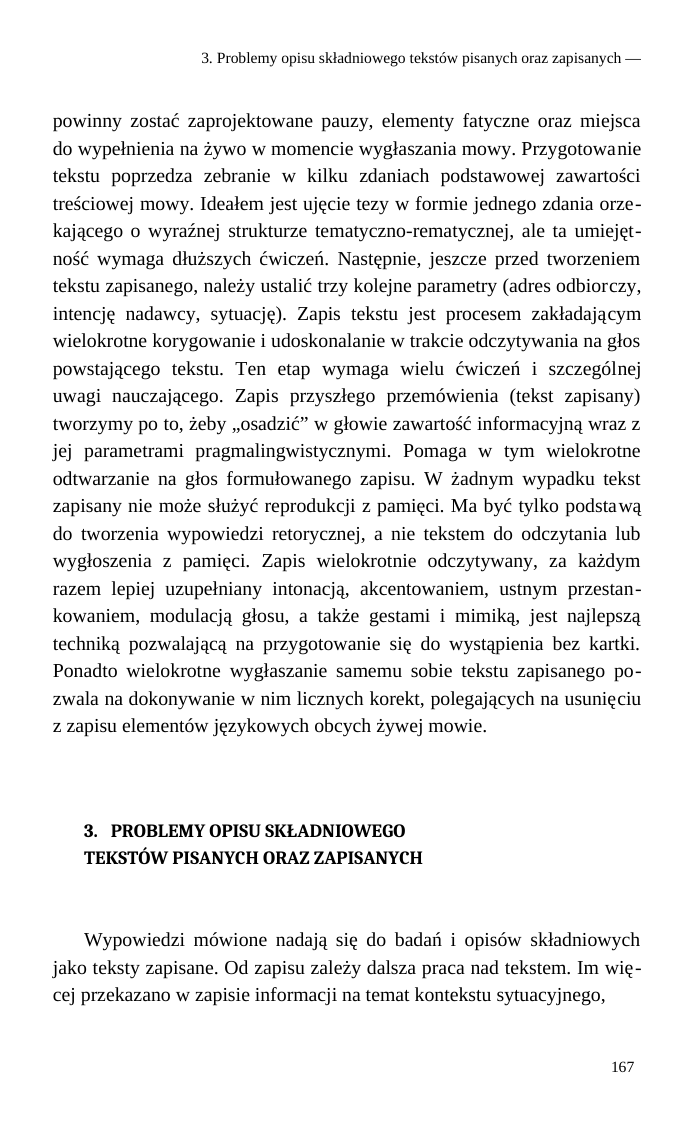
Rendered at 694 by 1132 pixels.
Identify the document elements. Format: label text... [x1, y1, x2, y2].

text 167 [611, 1057, 640, 1075]
text 3. Problemy opisu składniowego tekstów pisanych oraz zapisanych — [53, 48, 641, 66]
text powinny zostać zaprojektowane pauzy, elementy fatyczne oraz miejsca do wypełnienia na żywo w momencie wygłaszania mowy. Przygotowa­nie tekstu poprzedza zebranie w kilku zdaniach podstawowej zawartości treściowej mowy. Ideałem jest ujęcie tezy w formie jednego zdania orze­kającego o wyraźnej strukturze tematyczno-rematycznej, ale ta umiejęt­ność wymaga dłuższych ćwiczeń. Następnie, jeszcze przed tworzeniem tekstu zapisanego, należy ustalić trzy kolejne parametry (adres odbior­czy, intencję nadawcy, sytuację). Zapis tekstu jest procesem zakładają­cym wielokrotne korygowanie i udoskonalanie w trakcie odczytywania na głos powstającego tekstu. Ten etap wymaga wielu ćwiczeń i szczegól­nej uwagi nauczającego. Zapis przyszłego przemówienia (tekst zapisany) tworzymy po to, żeby „osadzić” w głowie zawartość informacyjną wraz z jej parametrami pragmalingwistycznymi. Pomaga w tym wielokrotne odtwarzanie na głos formułowanego zapisu. W żadnym wypadku tekst zapisany nie może służyć reprodukcji z pamięci. Ma być tylko podsta­wą do tworzenia wypowiedzi retorycznej, a nie tekstem do odczytania lub wygłoszenia z pamięci. Zapis wielokrotnie odczytywany, za każdym razem lepiej uzupełniany intonacją, akcentowaniem, ustnym przestan­kowaniem, modulacją głosu, a także gestami i mimiką, jest najlepszą techniką pozwalającą na przygotowanie się do wystąpienia bez kartki. Ponadto wielokrotne wygłaszanie samemu sobie tekstu zapisanego po­zwala na dokonywanie w nim licznych korekt, polegających na usunię­ciu z zapisu elementów językowych obcych żywej mowie. [53, 109, 641, 737]
text Wypowiedzi mówione nadają się do badań i opisów składniowych jako teksty zapisane. Od zapisu zależy dalsza praca nad tekstem. Im wię­cej przekazano w zapisie informacji na temat kontekstu sytuacyjnego, [53, 928, 641, 1006]
subtitle TEKSTÓW PISANYCH ORAZ ZAPISANYCH [53, 847, 641, 869]
list PROBLEMY OPISU SKŁADNIOWEGO [53, 820, 641, 842]
